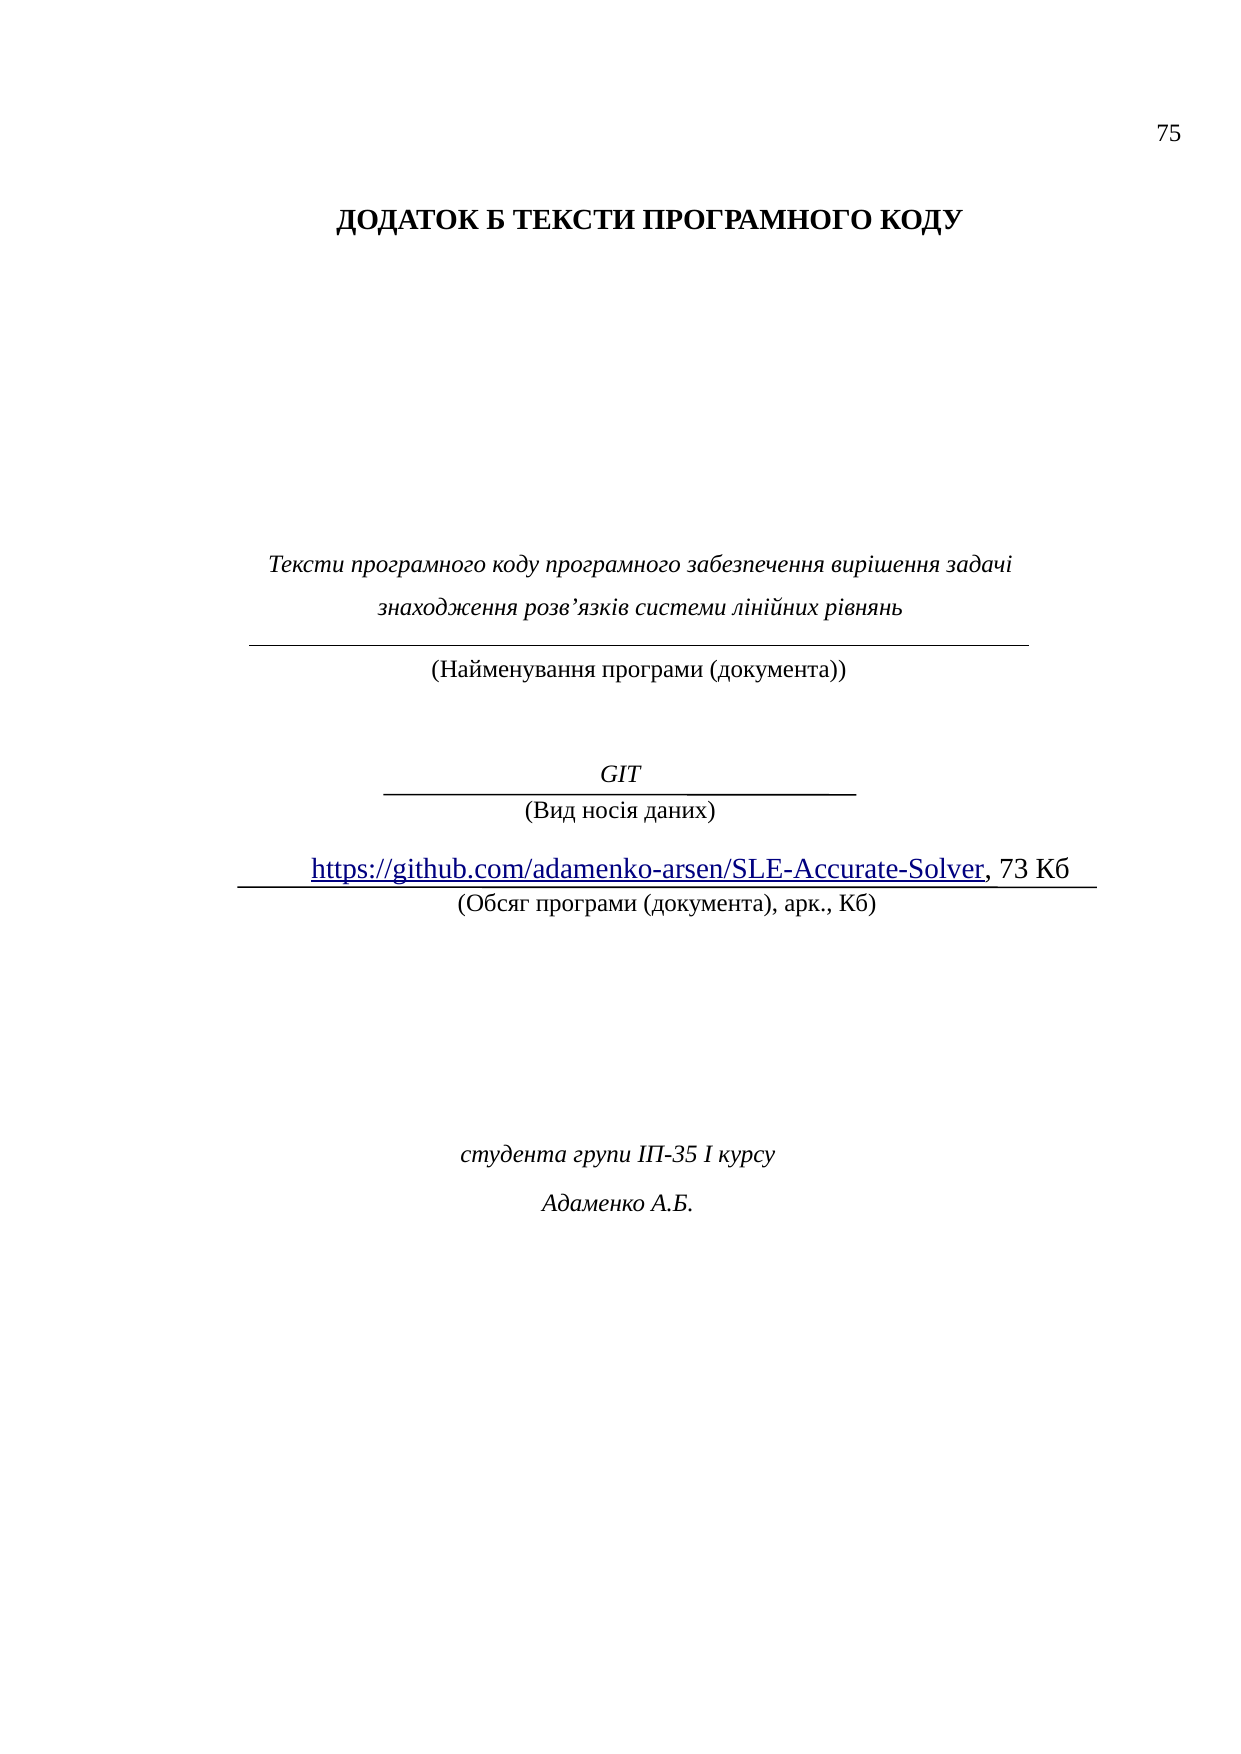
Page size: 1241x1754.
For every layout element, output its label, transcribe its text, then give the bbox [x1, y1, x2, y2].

text Тексти програмного коду програмного забезпечення вирішення задачі знаходження розв’язків системи лінійних рівнянь [251, 549, 1030, 621]
text (Найменування програми (документа)) [251, 654, 1027, 683]
text (Вид носія даних) [384, 795, 856, 824]
text Адаменко А.Б. [383, 1188, 853, 1217]
text студента групи ІП-35 І курсу [383, 1139, 853, 1167]
text https://github.com/adamenko-arsen/SLE-Accurate-Solver, 73 Кб [311, 851, 1097, 885]
text GIT [383, 759, 856, 788]
text (Обсяг програми (документа), арк., Кб) [238, 888, 1095, 916]
subtitle Додаток Б Тексти програмного коду [118, 202, 1181, 236]
